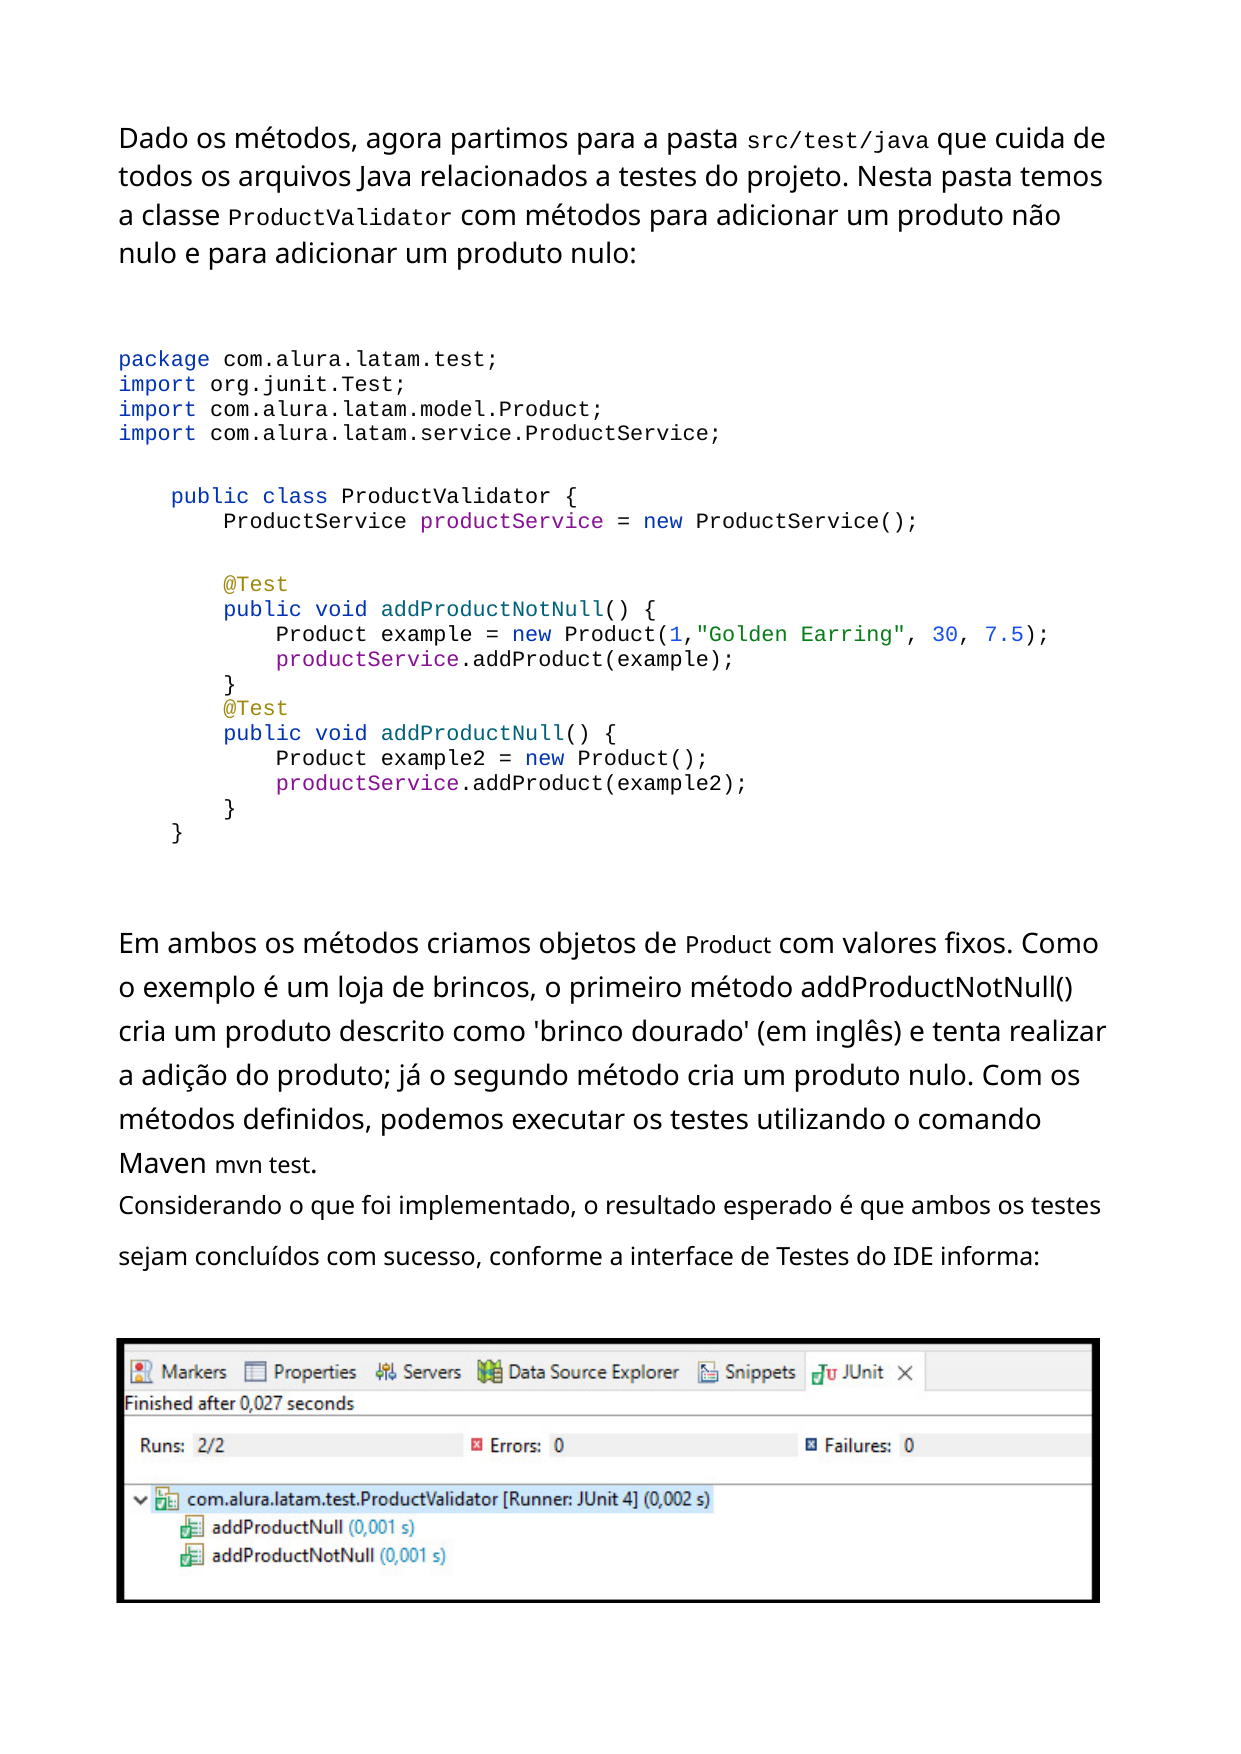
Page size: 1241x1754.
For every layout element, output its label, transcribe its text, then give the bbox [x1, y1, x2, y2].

text Em ambos os métodos criamos objetos de Product com valores fixos. Como o exemplo é um loja de brincos, o primeiro método addProductNotNull() cria um produto descrito como 'brinco dourado' (em inglês) e tenta realizar a adição do produto; já o segundo método cria um produto nulo. Com os métodos definidos, podemos executar os testes utilizando o comando Maven mvn test. [118, 923, 1122, 1182]
text Considerando o que foi implementado, o resultado esperado é que ambos os testes sejam concluídos com sucesso, conforme a interface de Testes do IDE informa: [118, 1187, 1122, 1272]
text package com.alura.latam.test; import org.junit.Test; import com.alura.latam.model.Product; import com.alura.latam.service.ProductService; public class ProductValidator { ProductService productService = new ProductService(); @Test public void addProductNotNull() { Product example = new Product(1,"Golden Earring", 30, 7.5); productService.addProduct(example); } @Test public void addProductNull() { Product example2 = new Product(); productService.addProduct(example2); } } [118, 348, 1122, 846]
picture [112, 1338, 1100, 1603]
text Dado os métodos, agora partimos para a pasta src/test/java que cuida de todos os arquivos Java relacionados a testes do projeto. Nesta pasta temos a classe ProductValidator com métodos para adicionar um produto não nulo e para adicionar um produto nulo: [118, 118, 1122, 271]
